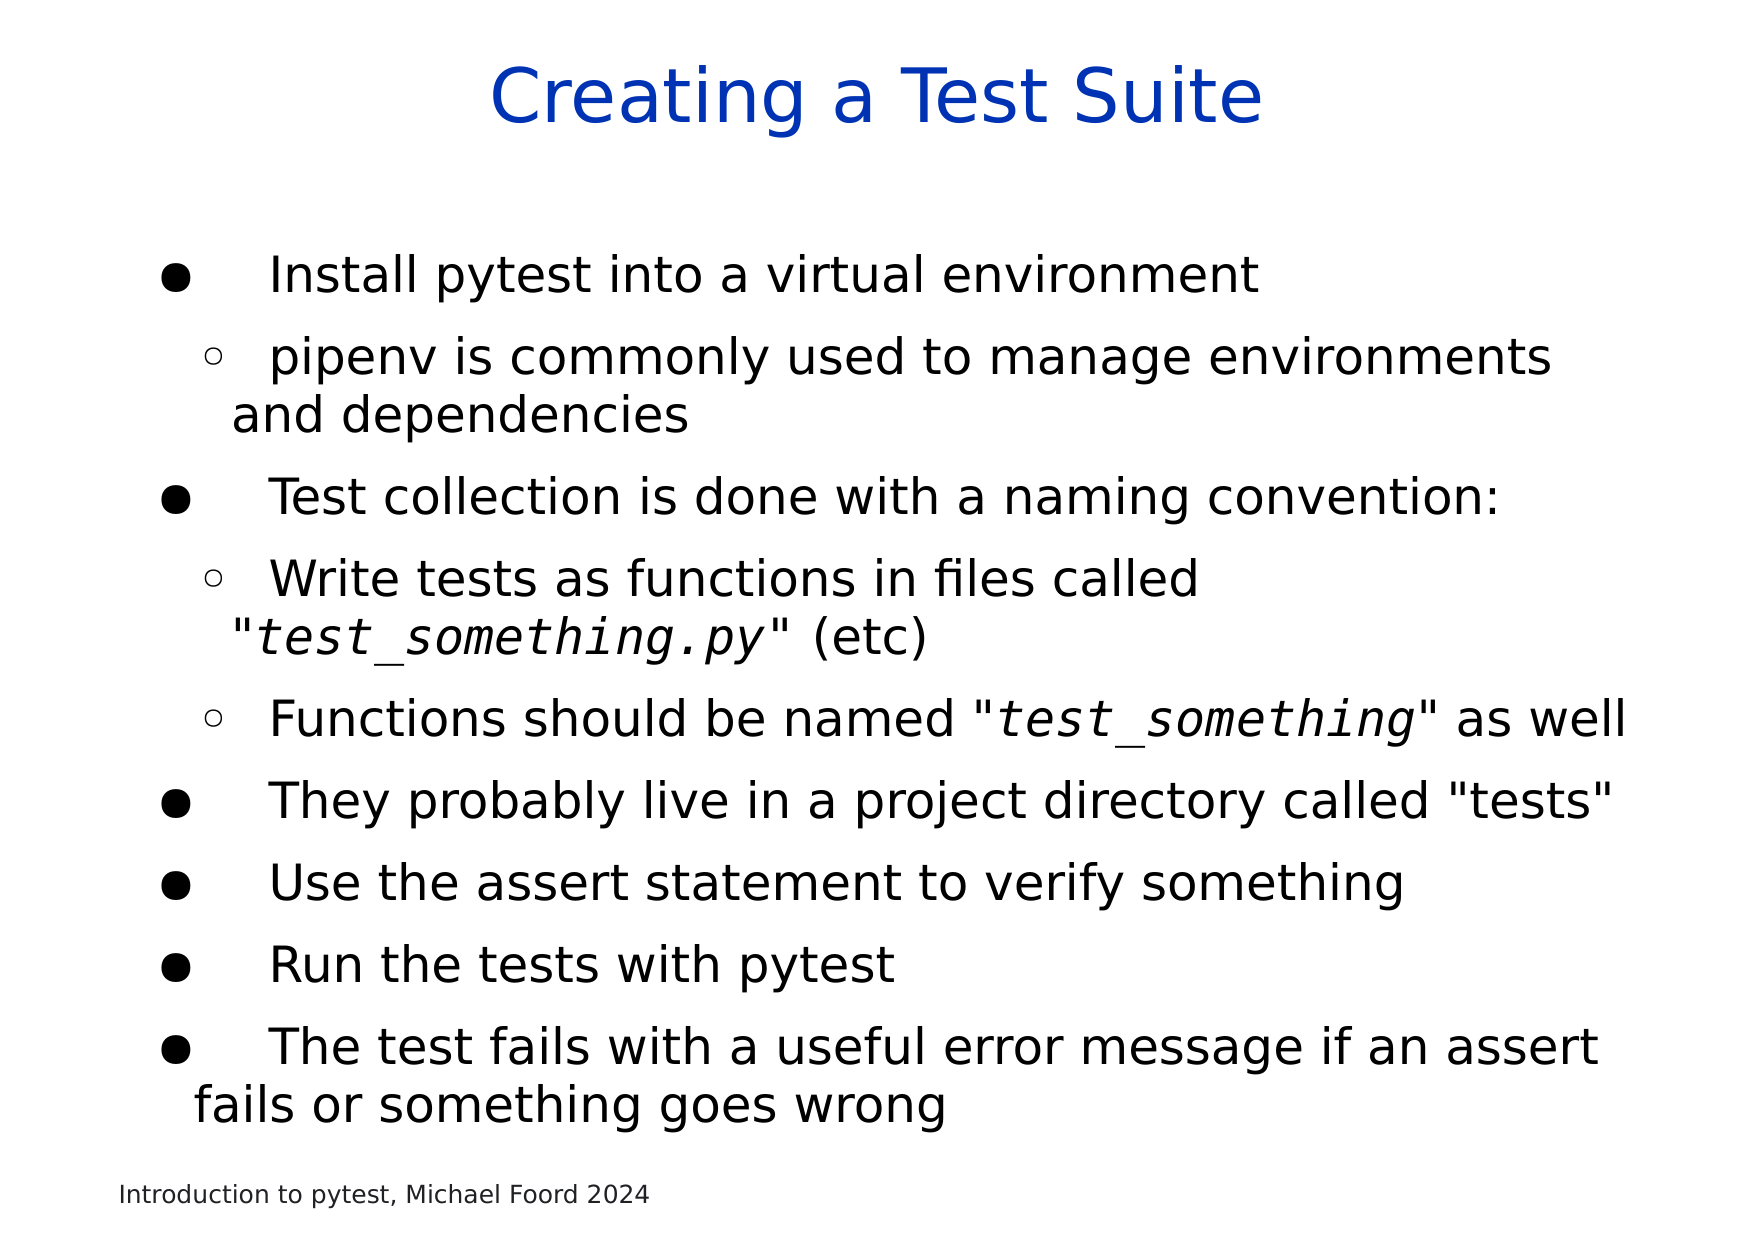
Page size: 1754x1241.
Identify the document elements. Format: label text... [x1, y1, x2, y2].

list The test fails with a useful error message if an assert fails or something goes wrong [156, 1018, 1636, 1134]
list Write tests as functions in files called "test_something.py" (etc) [193, 550, 1636, 666]
list pipenv is commonly used to manage environments and dependencies [193, 328, 1636, 444]
list Functions should be named "test_something" as well [193, 690, 1636, 748]
list Test collection is done with a naming convention: [156, 468, 1636, 526]
list Install pytest into a virtual environment [156, 246, 1636, 304]
list Use the assert statement to verify something [156, 854, 1636, 912]
list They probably live in a project directory called "tests" [156, 772, 1636, 830]
list Run the tests with pytest [156, 936, 1636, 994]
text Creating a Test Suite [118, 53, 1636, 140]
